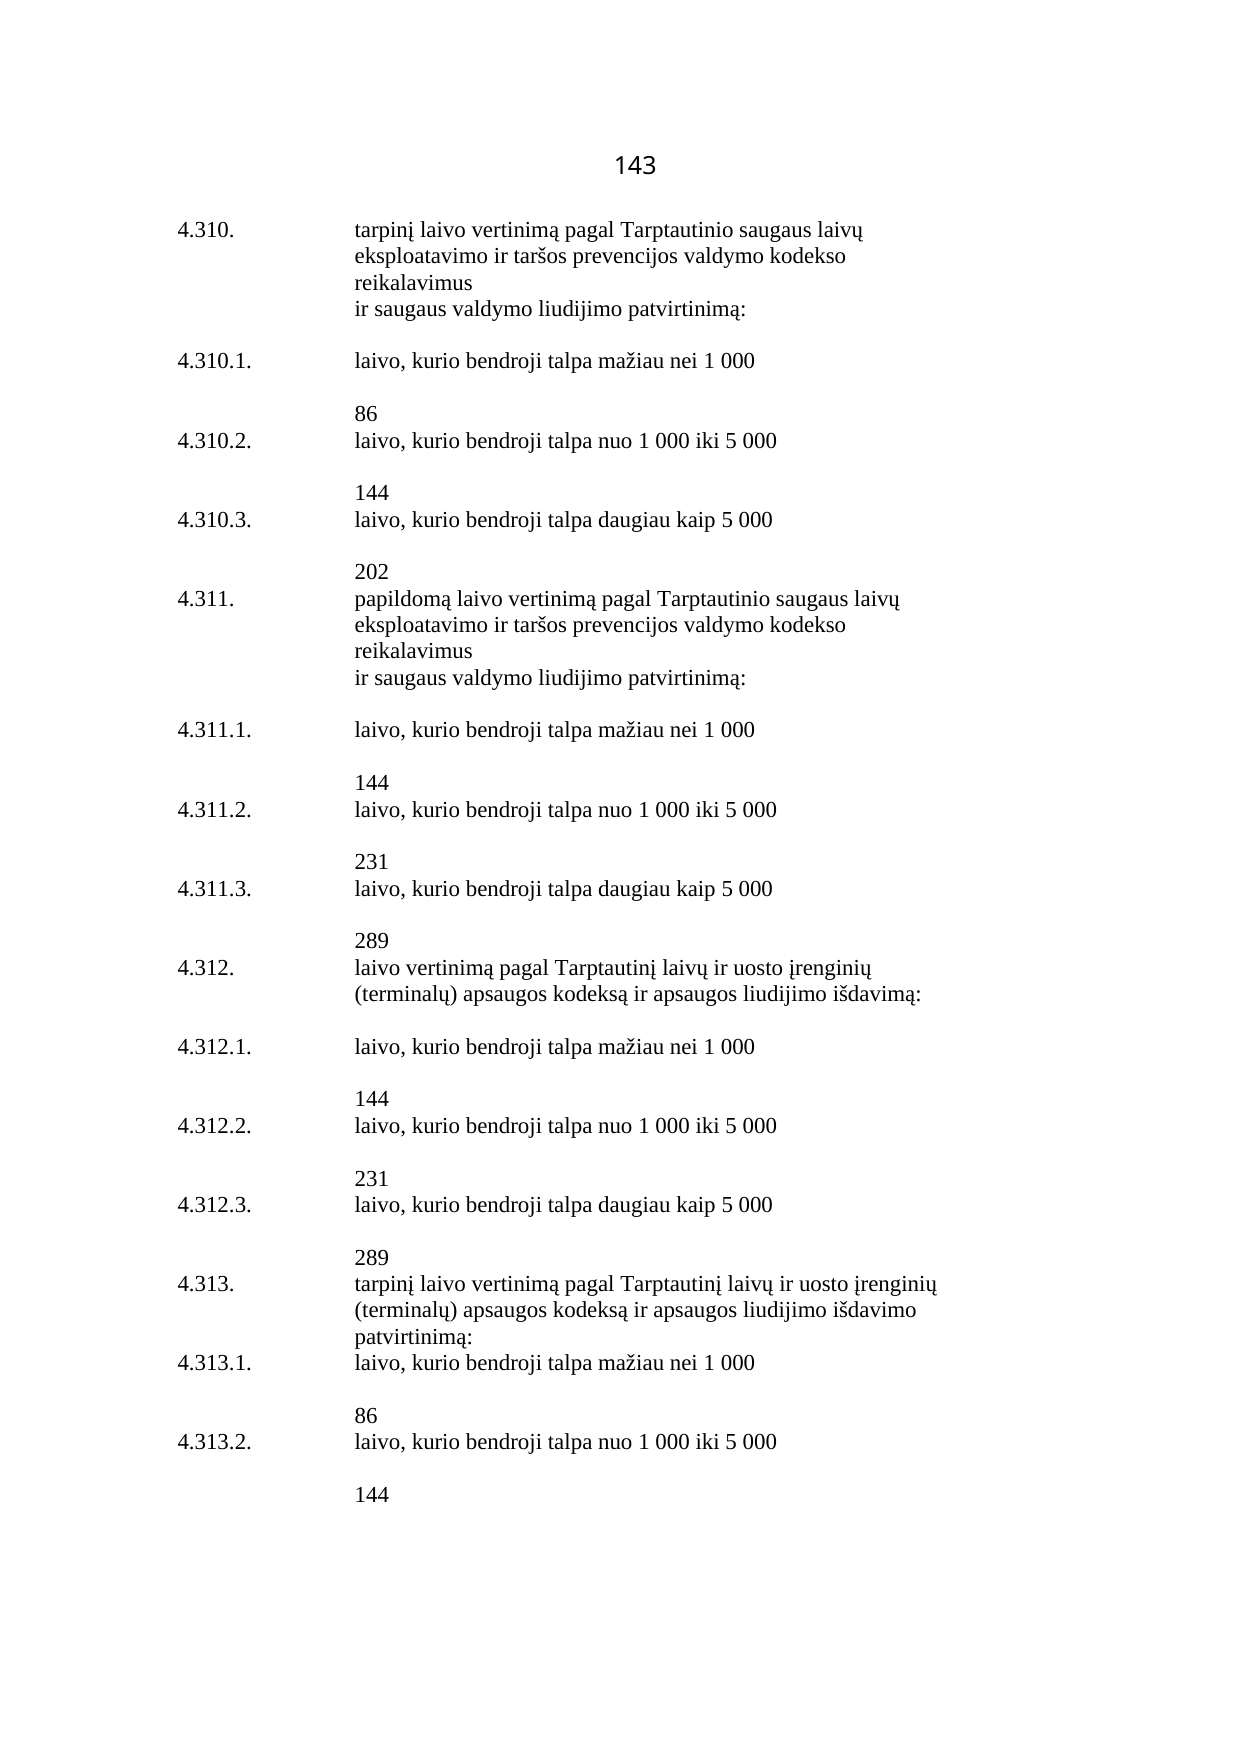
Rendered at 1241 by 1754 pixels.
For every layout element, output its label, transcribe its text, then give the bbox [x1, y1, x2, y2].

text 4.312.3. laivo, kurio bendroji talpa daugiau kaip 5 000 289 [177, 1191, 945, 1270]
text ir saugaus valdymo liudijimo patvirtinimą: [354, 295, 945, 348]
text 4.311.2. laivo, kurio bendroji talpa nuo 1 000 iki 5 000 231 [177, 796, 945, 875]
text 4.311.3. laivo, kurio bendroji talpa daugiau kaip 5 000 289 [177, 875, 945, 954]
text 4.312.2. laivo, kurio bendroji talpa nuo 1 000 iki 5 000 231 [177, 1112, 945, 1191]
text 4.310.3. laivo, kurio bendroji talpa daugiau kaip 5 000 202 [177, 506, 945, 585]
text (terminalų) apsaugos kodeksą ir apsaugos liudijimo išdavimo [354, 1296, 945, 1323]
text 4.313.1. laivo, kurio bendroji talpa mažiau nei 1 000 86 [177, 1349, 945, 1428]
text 4.312. laivo vertinimą pagal Tarptautinį laivų ir uosto įrenginių [177, 954, 945, 980]
text 4.310.2. laivo, kurio bendroji talpa nuo 1 000 iki 5 000 144 [177, 427, 945, 506]
text 4.310. tarpinį laivo vertinimą pagal Tarptautinio saugaus laivų [177, 216, 945, 242]
text eksploatavimo ir taršos prevencijos valdymo kodekso reikalavimus [354, 611, 945, 664]
text 4.312.1. laivo, kurio bendroji talpa mažiau nei 1 000 144 [177, 1033, 945, 1112]
text 4.310.1. laivo, kurio bendroji talpa mažiau nei 1 000 86 [177, 348, 945, 427]
text (terminalų) apsaugos kodeksą ir apsaugos liudijimo išdavimą: [354, 980, 945, 1033]
text ir saugaus valdymo liudijimo patvirtinimą: [354, 664, 945, 717]
text 4.313.2. laivo, kurio bendroji talpa nuo 1 000 iki 5 000 144 [177, 1428, 945, 1507]
text eksploatavimo ir taršos prevencijos valdymo kodekso reikalavimus [354, 242, 945, 295]
text patvirtinimą: [354, 1323, 945, 1349]
text 4.311.1. laivo, kurio bendroji talpa mažiau nei 1 000 144 [177, 717, 945, 796]
text 4.313. tarpinį laivo vertinimą pagal Tarptautinį laivų ir uosto įrenginių [177, 1270, 945, 1296]
text 4.311. papildomą laivo vertinimą pagal Tarptautinio saugaus laivų [177, 585, 945, 611]
